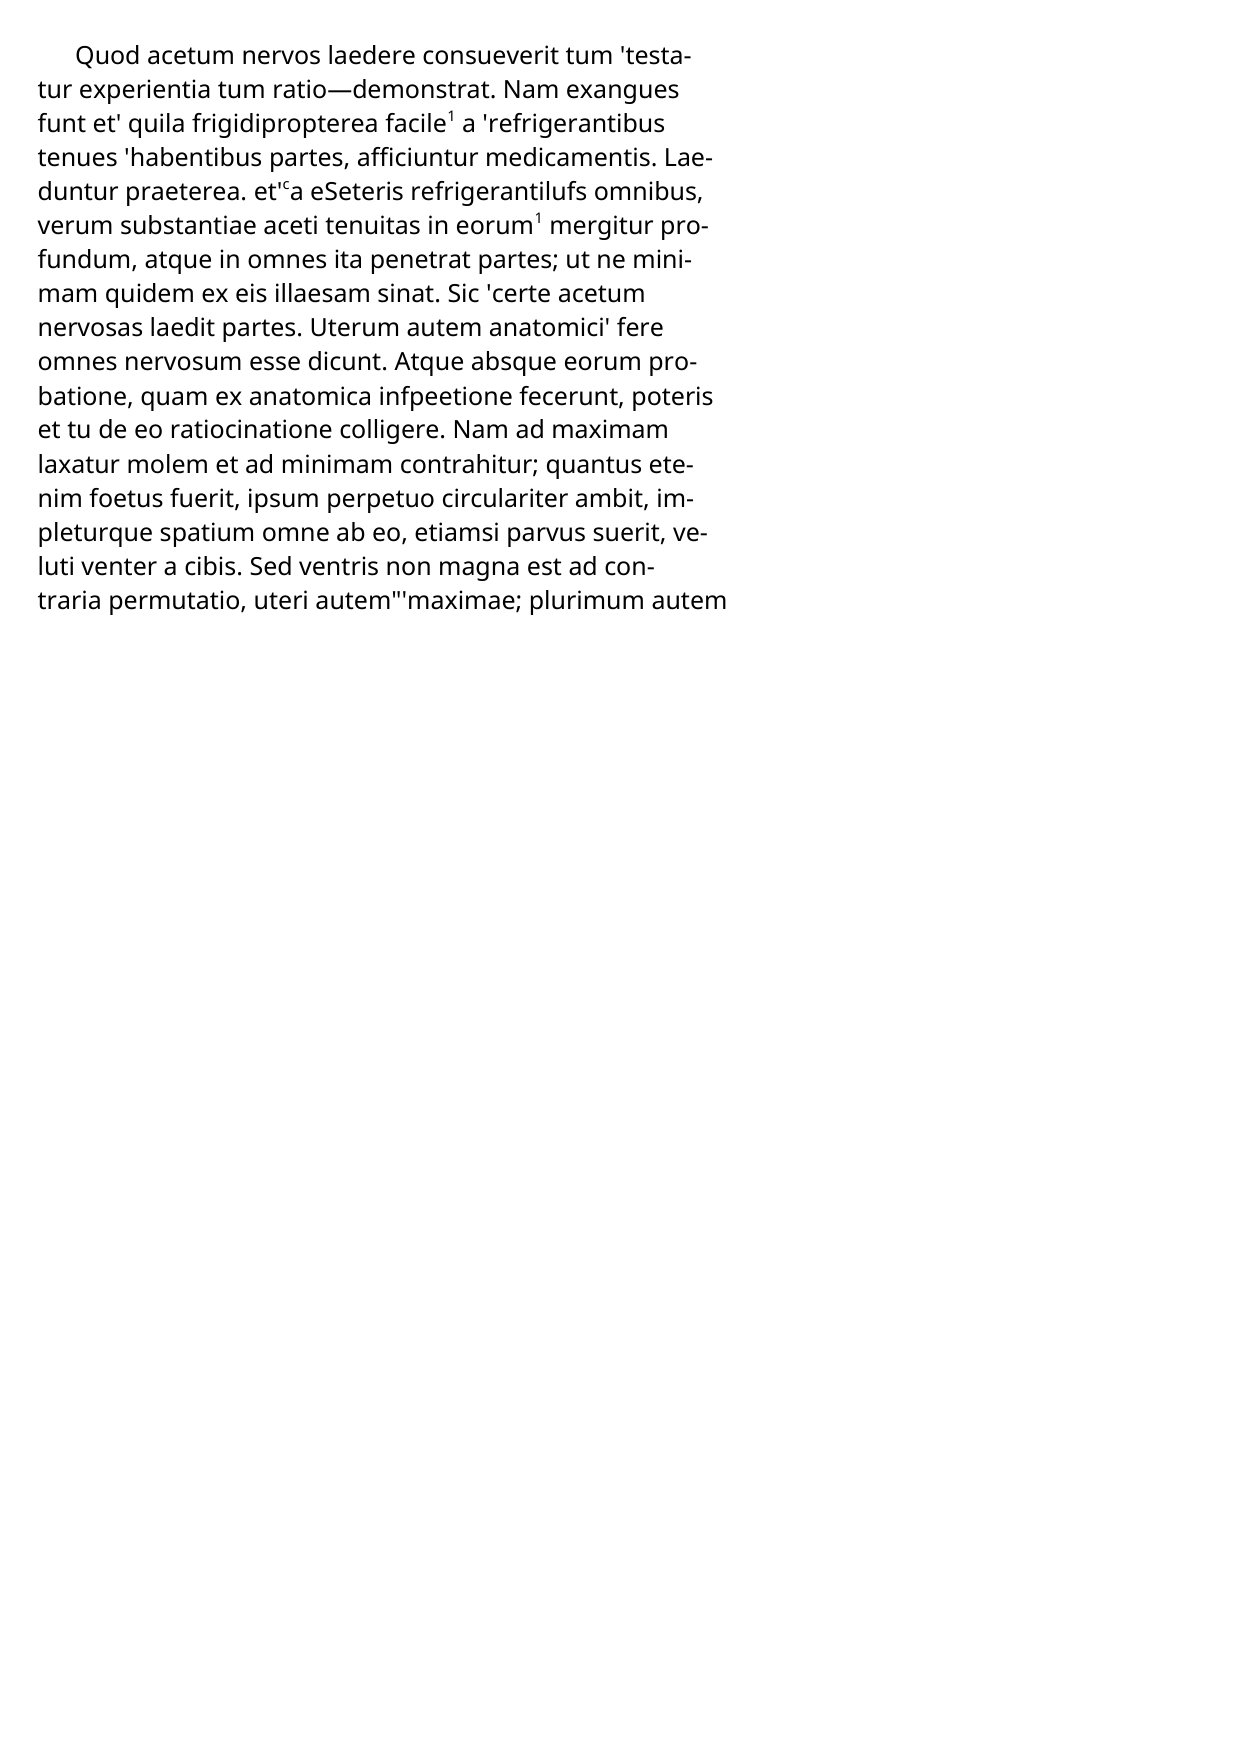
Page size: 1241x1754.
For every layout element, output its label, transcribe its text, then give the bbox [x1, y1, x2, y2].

text Quod acetum nervos laedere consueverit tum 'testa- tur experientia tum ratio—demonstrat. Nam exangues funt et' quila frigidipropterea facile1 a 'refrigerantibus tenues 'habentibus partes, afficiuntur medicamentis. Lae- duntur praeterea. et'ca eSeteris refrigerantilufs omnibus, verum substantiae aceti tenuitas in eorum1 mergitur pro- fundum, atque in omnes ita penetrat partes; ut ne mini- mam quidem ex eis illaesam sinat. Sic 'certe acetum nervosas laedit partes. Uterum autem anatomici' fere omnes nervosum esse dicunt. Atque absque eorum pro- batione, quam ex anatomica infpeetione fecerunt, poteris et tu de eo ratiocinatione colligere. Nam ad maximam laxatur molem et ad minimam contrahitur; quantus ete- nim foetus fuerit, ipsum perpetuo circulariter ambit, im- pleturque spatium omne ab eo, etiamsi parvus suerit, ve- luti venter a cibis. Sed ventris non magna est ad con- traria permutatio, uteri autem"'maximae; plurimum autem [37, 37, 1203, 617]
